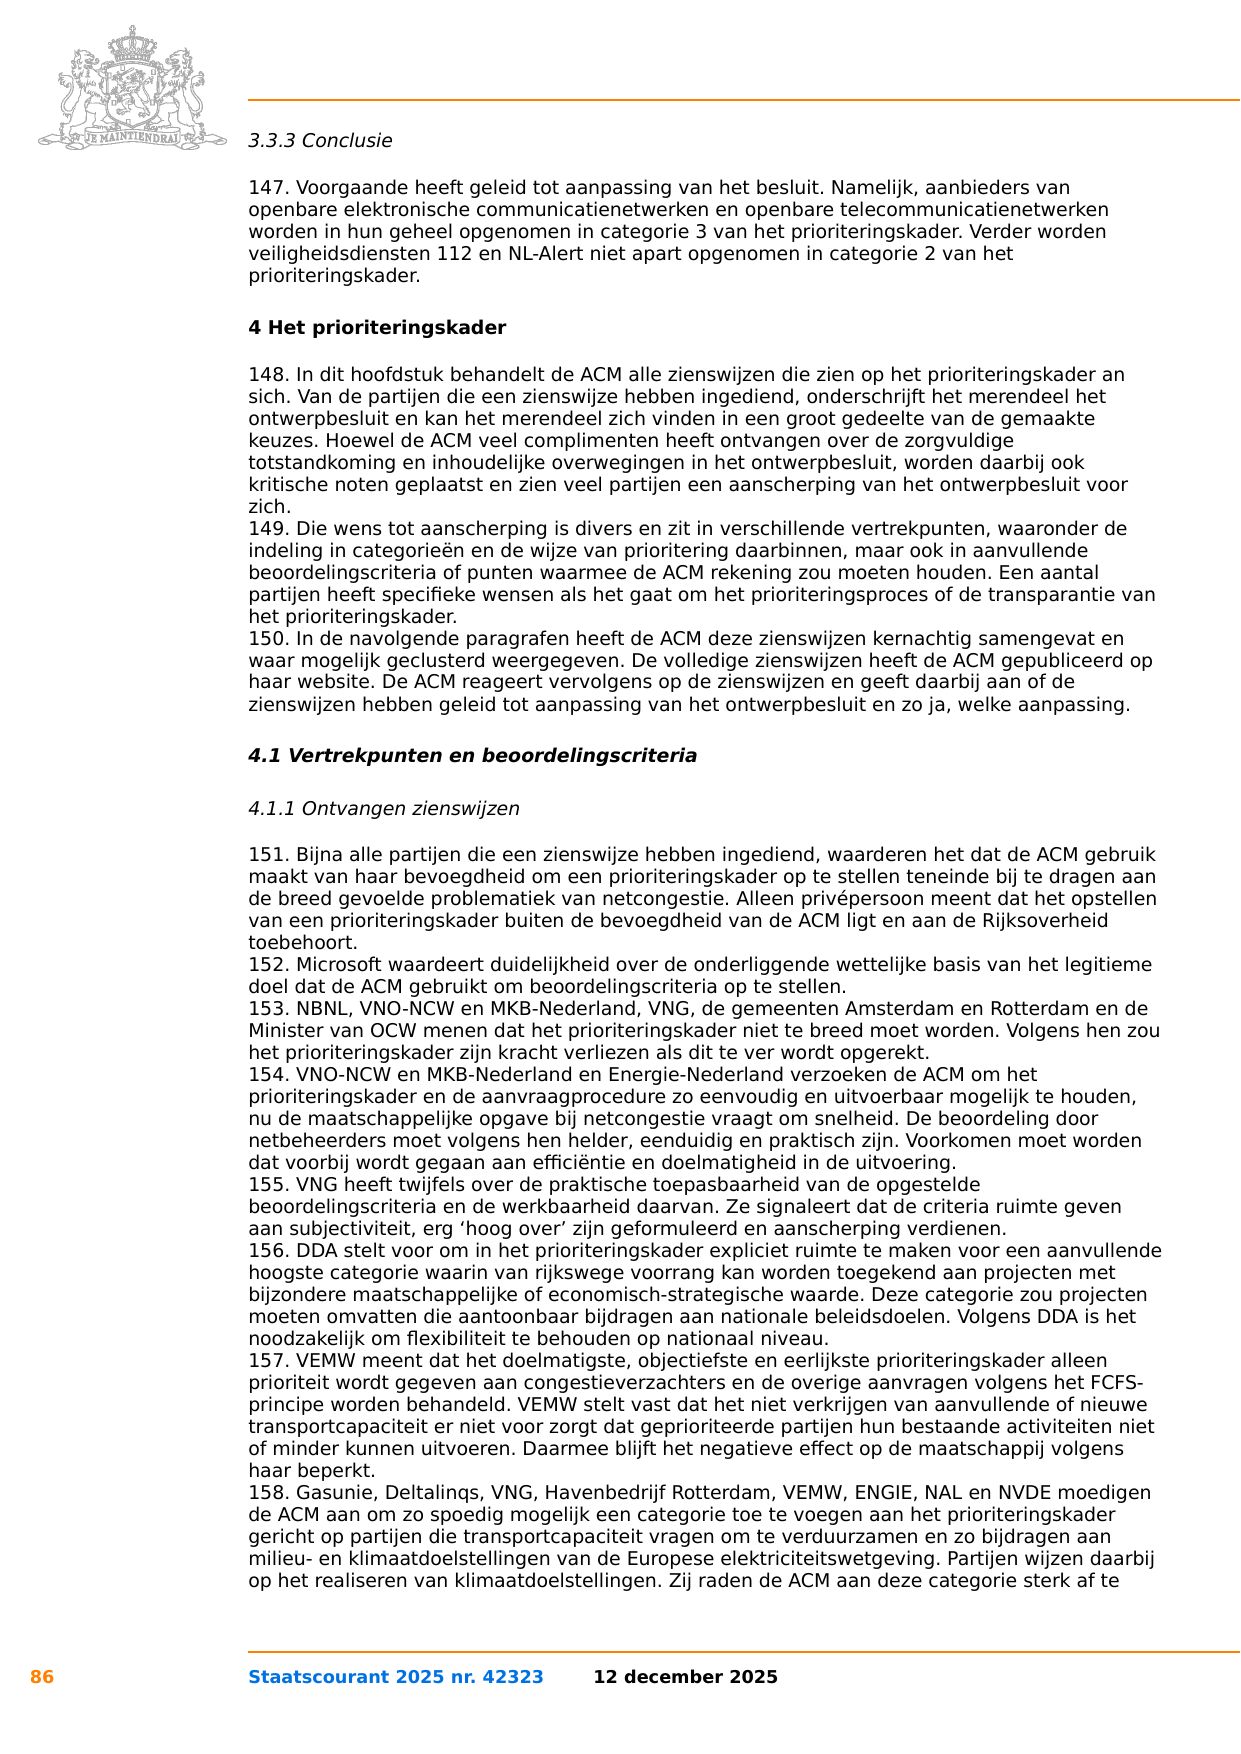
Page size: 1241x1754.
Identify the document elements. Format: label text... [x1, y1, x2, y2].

text 158. Gasunie, Deltalinqs, VNG, Havenbedrijf Rotterdam, VEMW, ENGIE, NAL en NVDE moedigen de ACM aan om zo spoedig mogelijk een categorie toe te voegen aan het prioriteringskader gericht op partijen die transportcapaciteit vragen om te verduurzamen en zo bijdragen aan milieu- en klimaatdoelstellingen van de Europese elektriciteitswetgeving. Partijen wijzen daarbij op het realiseren van klimaatdoelstellingen. Zij raden de ACM aan deze categorie sterk af te [248, 1482, 1163, 1592]
text 149. Die wens tot aanscherping is divers en zit in verschillende vertrekpunten, waaronder de indeling in categorieën en de wijze van prioritering daarbinnen, maar ook in aanvullende beoordelingscriteria of punten waarmee de ACM rekening zou moeten houden. Een aantal partijen heeft specifieke wensen als het gaat om het prioriteringsproces of de transparantie van het prioriteringskader. [248, 518, 1163, 627]
text 147. Voorgaande heeft geleid tot aanpassing van het besluit. Namelijk, aanbieders van openbare elektronische communicatienetwerken en openbare telecommunicatienetwerken worden in hun geheel opgenomen in categorie 3 van het prioriteringskader. Verder worden veiligheidsdiensten 112 en NL-Alert niet apart opgenomen in categorie 2 van het prioriteringskader. [248, 177, 1163, 287]
picture [38, 25, 227, 150]
text 151. Bijna alle partijen die een zienswijze hebben ingediend, waarderen het dat de ACM gebruik maakt van haar bevoegdheid om een prioriteringskader op te stellen teneinde bij te dragen aan de breed gevoelde problematiek van netcongestie. Alleen privépersoon meent dat het opstellen van een prioriteringskader buiten de bevoegdheid van de ACM ligt en aan de Rijksoverheid toebehoort. [248, 844, 1163, 954]
text 148. In dit hoofdstuk behandelt de ACM alle zienswijzen die zien op het prioriteringskader an sich. Van de partijen die een zienswijze hebben ingediend, onderschrijft het merendeel het ontwerpbesluit en kan het merendeel zich vinden in een groot gedeelte van de gemaakte keuzes. Hoewel de ACM veel complimenten heeft ontvangen over de zorgvuldige totstandkoming en inhoudelijke overwegingen in het ontwerpbesluit, worden daarbij ook kritische noten geplaatst en zien veel partijen een aanscherping van het ontwerpbesluit voor zich. [248, 364, 1163, 518]
text 155. VNG heeft twijfels over de praktische toepasbaarheid van de opgestelde beoordelingscriteria en de werkbaarheid daarvan. Ze signaleert dat de criteria ruimte geven aan subjectiviteit, erg ‘hoog over’ zijn geformuleerd en aanscherping verdienen. [248, 1174, 1163, 1240]
subtitle 4 Het prioriteringskader [248, 317, 1163, 339]
subtitle 3.3.3 Conclusie [248, 130, 1163, 152]
subtitle 4.1.1 Ontvangen zienswijzen [248, 797, 1163, 819]
text 153. NBNL, VNO-NCW en MKB-Nederland, VNG, de gemeenten Amsterdam en Rotterdam en de Minister van OCW menen dat het prioriteringskader niet te breed moet worden. Volgens hen zou het prioriteringskader zijn kracht verliezen als dit te ver wordt opgerekt. [248, 998, 1163, 1064]
subtitle 4.1 Vertrekpunten en beoordelingscriteria [248, 745, 1163, 767]
text 152. Microsoft waardeert duidelijkheid over de onderliggende wettelijke basis van het legitieme doel dat de ACM gebruikt om beoordelingscriteria op te stellen. [248, 954, 1163, 998]
text 150. In de navolgende paragrafen heeft de ACM deze zienswijzen kernachtig samengevat en waar mogelijk geclusterd weergegeven. De volledige zienswijzen heeft de ACM gepubliceerd op haar website. De ACM reageert vervolgens op de zienswijzen en geeft daarbij aan of de zienswijzen hebben geleid tot aanpassing van het ontwerpbesluit en zo ja, welke aanpassing. [248, 627, 1163, 715]
text 156. DDA stelt voor om in het prioriteringskader expliciet ruimte te maken voor een aanvullende hoogste categorie waarin van rijkswege voorrang kan worden toegekend aan projecten met bijzondere maatschappelijke of economisch-strategische waarde. Deze categorie zou projecten moeten omvatten die aantoonbaar bijdragen aan nationale beleidsdoelen. Volgens DDA is het noodzakelijk om flexibiliteit te behouden op nationaal niveau. [248, 1240, 1163, 1350]
text 157. VEMW meent dat het doelmatigste, objectiefste en eerlijkste prioriteringskader alleen prioriteit wordt gegeven aan congestieverzachters en de overige aanvragen volgens het FCFS-principe worden behandeld. VEMW stelt vast dat het niet verkrijgen van aanvullende of nieuwe transportcapaciteit er niet voor zorgt dat geprioriteerde partijen hun bestaande activiteiten niet of minder kunnen uitvoeren. Daarmee blijft het negatieve effect op de maatschappij volgens haar beperkt. [248, 1350, 1163, 1482]
text 154. VNO-NCW en MKB-Nederland en Energie-Nederland verzoeken de ACM om het prioriteringskader en de aanvraagprocedure zo eenvoudig en uitvoerbaar mogelijk te houden, nu de maatschappelijke opgave bij netcongestie vraagt om snelheid. De beoordeling door netbeheerders moet volgens hen helder, eenduidig en praktisch zijn. Voorkomen moet worden dat voorbij wordt gegaan aan efficiëntie en doelmatigheid in de uitvoering. [248, 1064, 1163, 1174]
